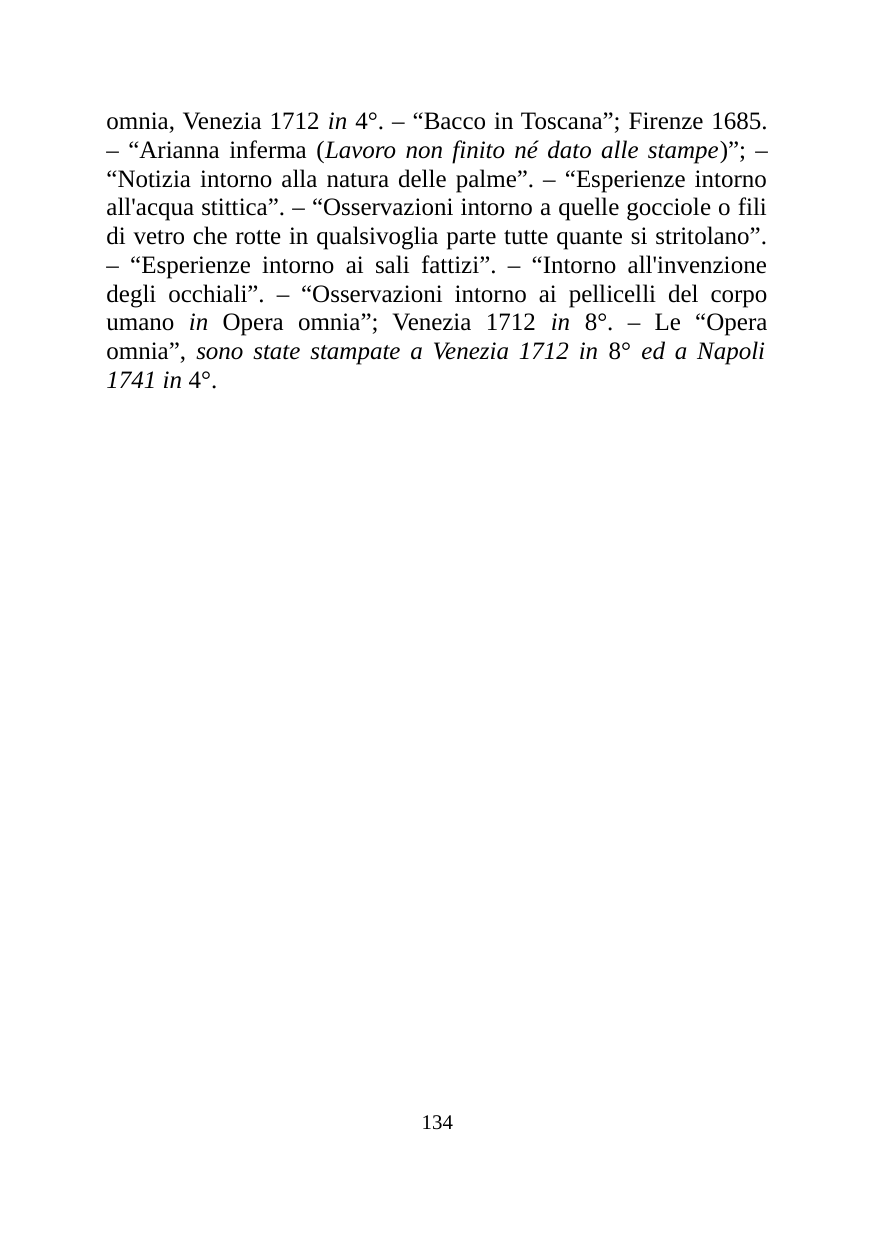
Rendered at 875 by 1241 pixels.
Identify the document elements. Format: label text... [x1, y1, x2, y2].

text omnia, Venezia 1712 in 4°. – “Bacco in Toscana”; Firenze 1685. – “Arianna inferma (Lavoro non finito né dato alle stampe)”; – “Notizia intorno alla natura delle palme”. – “Esperienze intorno all'acqua stittica”. – “Osservazioni intorno a quelle gocciole o fili di vetro che rotte in qualsivoglia parte tutte quante si stritolano”. – “Esperienze intorno ai sali fattizi”. – “Intorno all'invenzione degli occhiali”. – “Osservazioni intorno ai pellicelli del corpo umano in Opera omnia”; Venezia 1712 in 8°. – Le “Opera omnia”, sono state stampate a Venezia 1712 in 8° ed a Napoli 1741 in 4°. [106, 106, 768, 394]
